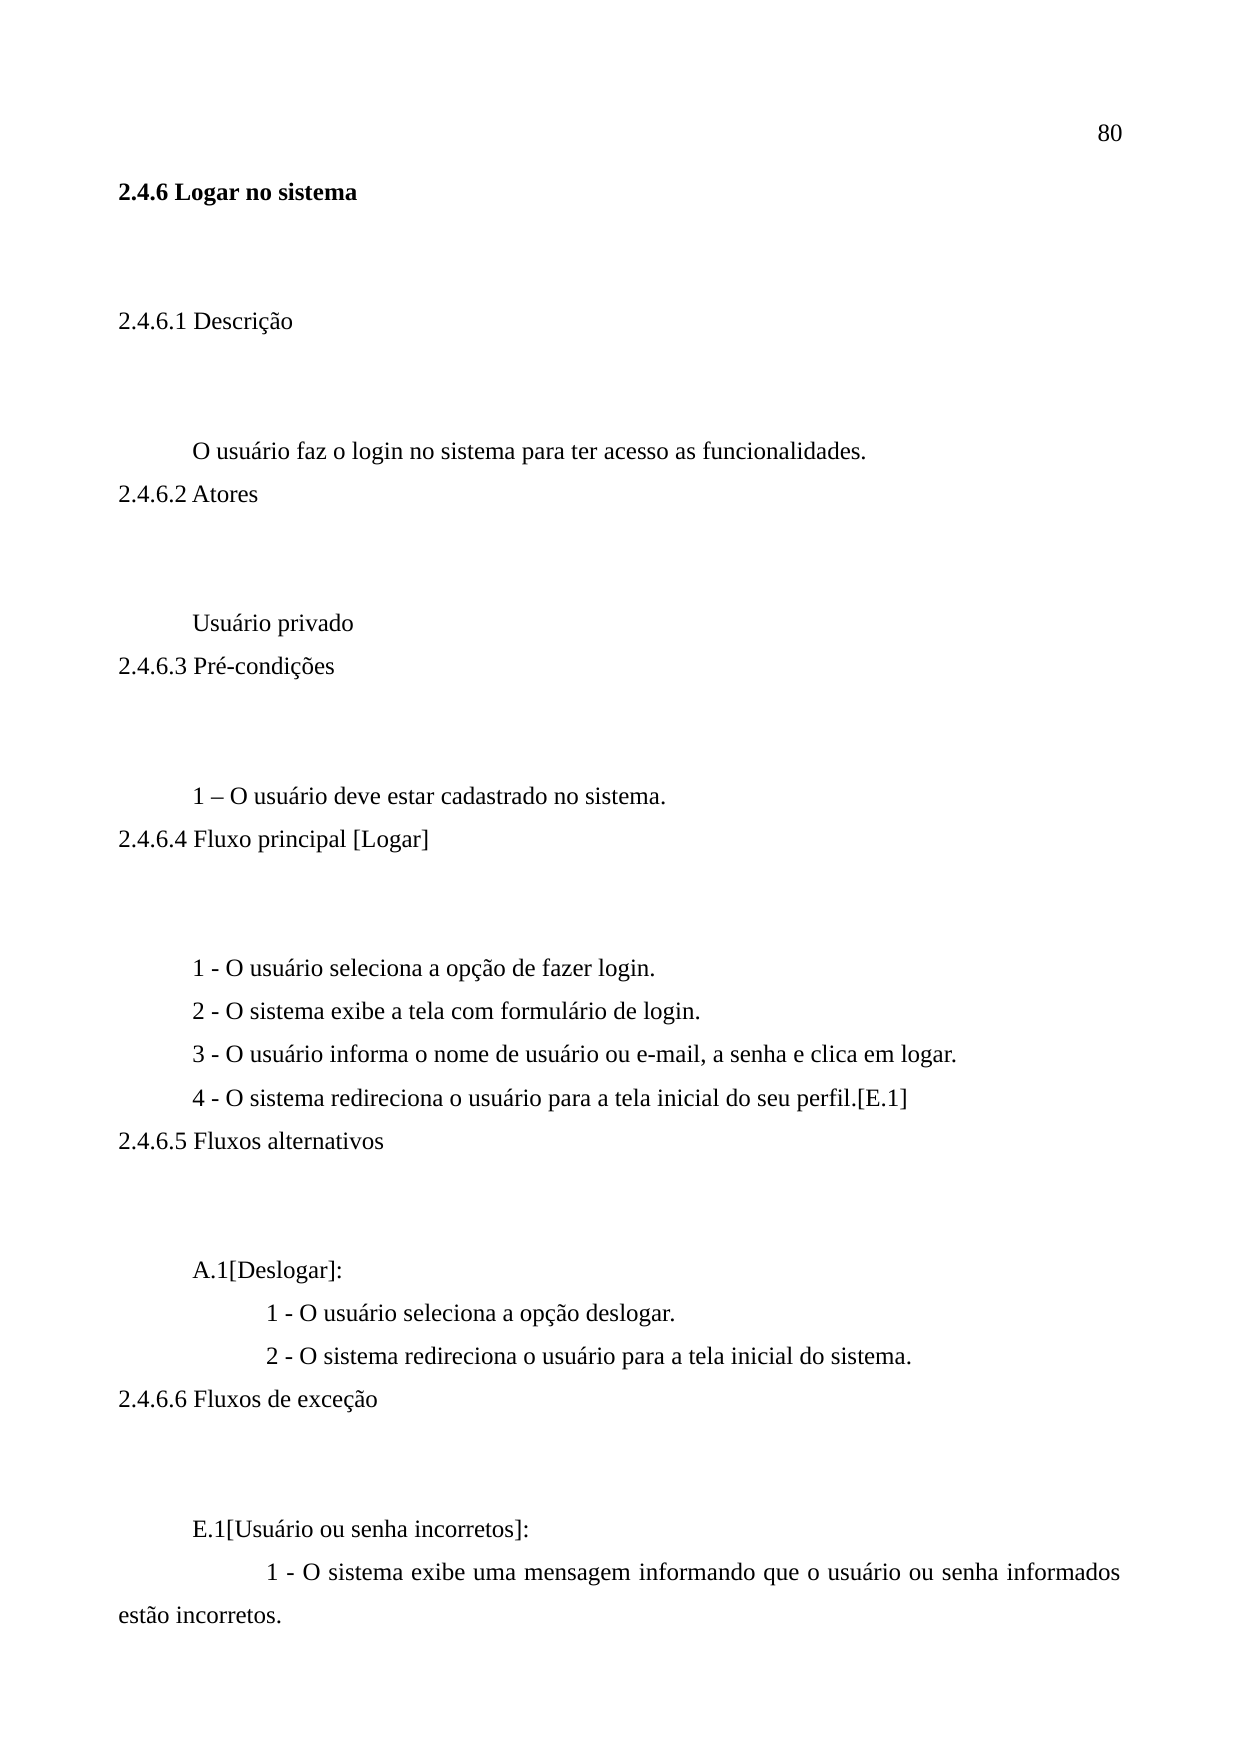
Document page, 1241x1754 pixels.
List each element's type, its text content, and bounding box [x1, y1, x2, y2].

subtitle Fluxos alternativos [118, 1126, 1122, 1154]
text E.1[Usuário ou senha incorretos]: [118, 1514, 1122, 1543]
subtitle Logar no sistema [118, 177, 1122, 206]
text A.1[Deslogar]: [118, 1255, 1122, 1284]
subtitle Fluxo principal [Logar] [118, 824, 1122, 853]
subtitle Atores [118, 479, 1122, 508]
text 3 - O usuário informa o nome de usuário ou e-mail, a senha e clica em logar. [118, 1039, 1122, 1068]
subtitle Fluxos de exceção [118, 1384, 1122, 1413]
text 1 – O usuário deve estar cadastrado no sistema. [118, 781, 1122, 809]
text Usuário privado [118, 608, 1122, 637]
text 1 - O usuário seleciona a opção de fazer login. [118, 953, 1122, 982]
subtitle Pré-condições [118, 651, 1122, 680]
text 2 - O sistema redireciona o usuário para a tela inicial do sistema. [118, 1341, 1122, 1370]
text 4 - O sistema redireciona o usuário para a tela inicial do seu perfil.[E.1] [118, 1083, 1122, 1111]
text 2 - O sistema exibe a tela com formulário de login. [118, 996, 1122, 1025]
subtitle Descrição [118, 306, 1122, 335]
text 1 - O usuário seleciona a opção deslogar. [118, 1298, 1122, 1327]
text O usuário faz o login no sistema para ter acesso as funcionalidades. [118, 436, 1122, 464]
text 1 - O sistema exibe uma mensagem informando que o usuário ou senha informados estão incorretos. [118, 1557, 1122, 1629]
